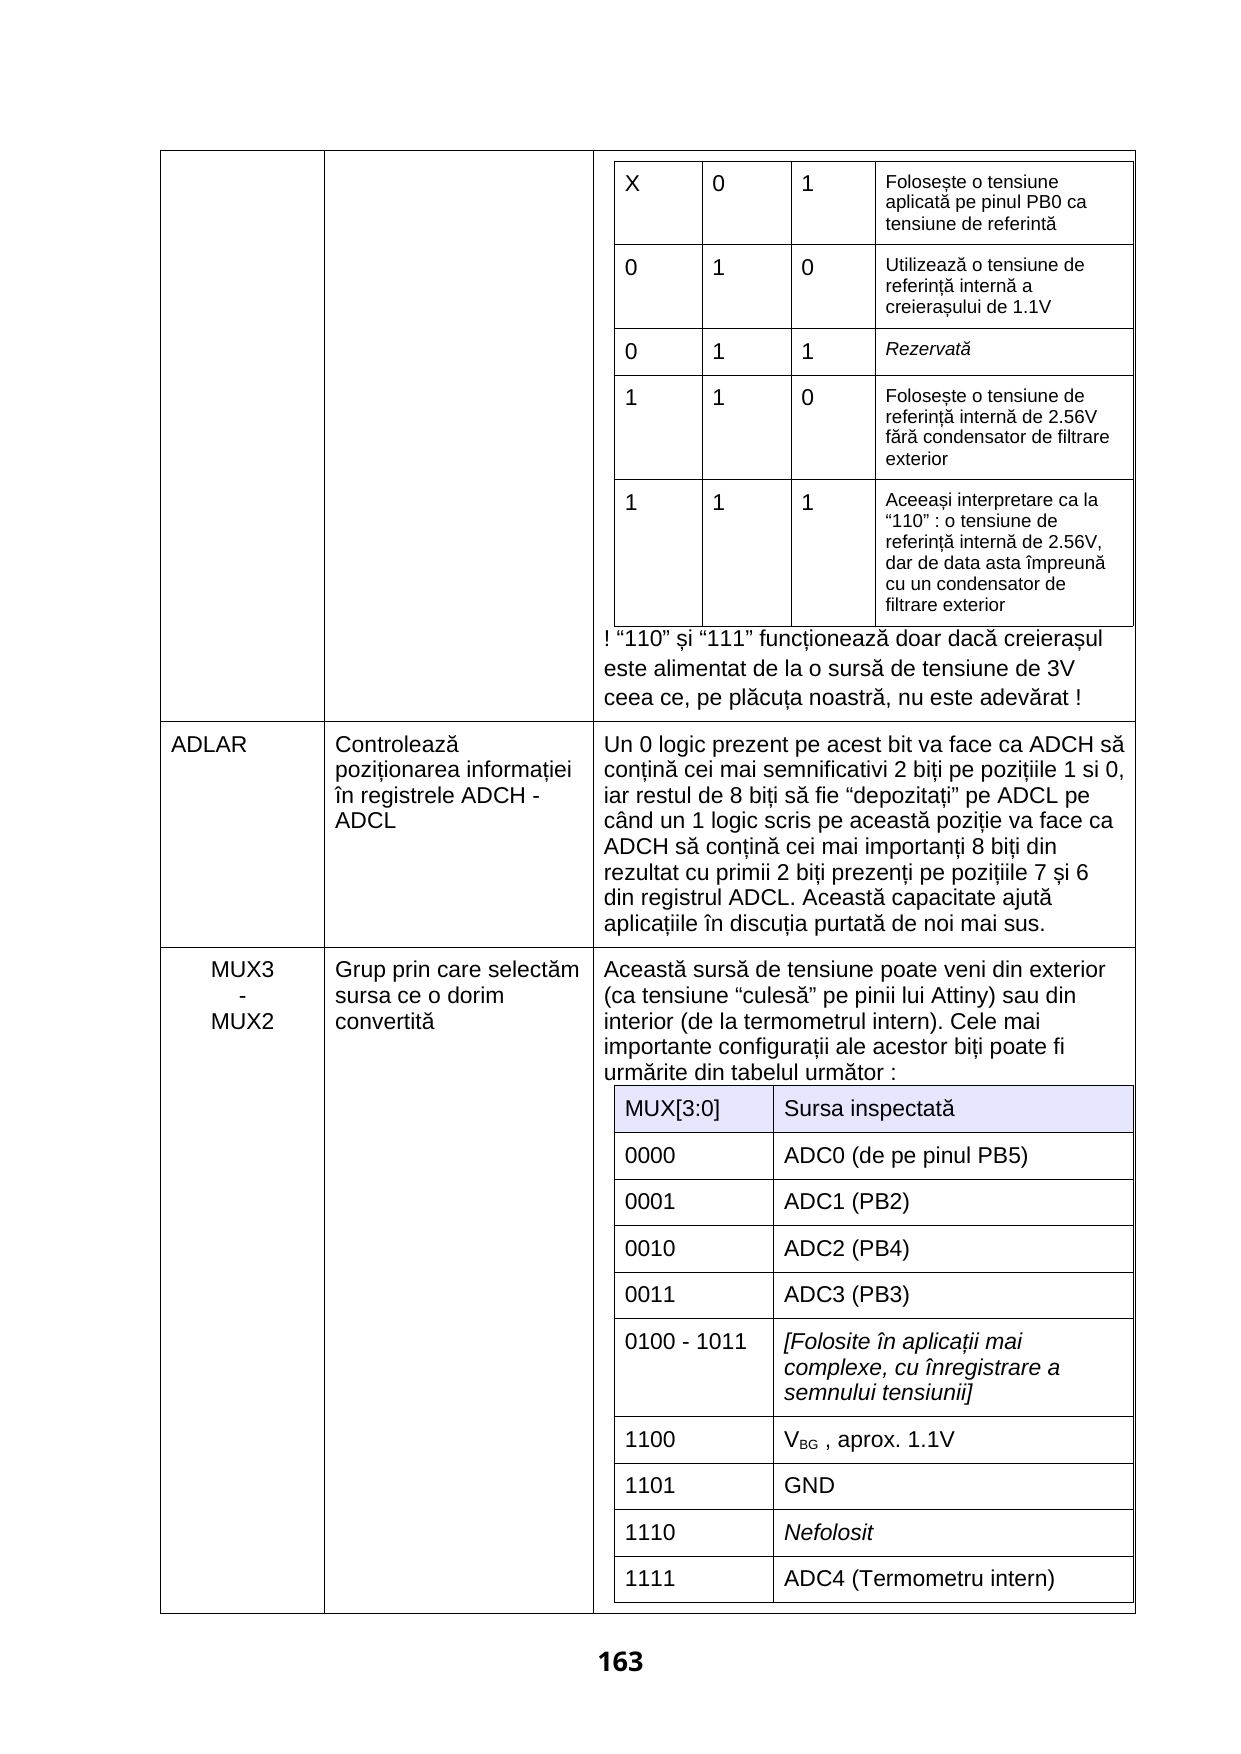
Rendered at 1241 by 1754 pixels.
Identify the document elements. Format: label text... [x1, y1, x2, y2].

table_cell VBG , aprox. 1.1V [774, 1417, 1133, 1462]
table_cell 0 [615, 245, 702, 328]
table_cell 1 [615, 376, 702, 479]
table_cell Nefolosit [774, 1510, 1133, 1556]
table_cell 1 [792, 329, 875, 374]
table_cell [325, 151, 593, 721]
table_cell ADC2 (PB4) [774, 1226, 1133, 1272]
table_cell 1 [703, 480, 791, 626]
table_cell 1 [792, 480, 875, 626]
table_cell Folosește o tensiune aplicată pe pinul PB0 ca tensiune de referintă [876, 162, 1133, 244]
table_cell 0001 [615, 1180, 773, 1225]
table_cell 0 [792, 376, 875, 479]
table_cell 1 [703, 329, 791, 374]
table_cell Un 0 logic prezent pe acest bit va face ca ADCH să conțină cei mai semnificativi 2 biți pe pozițiile 1 si 0, iar restul de 8 biți să fie “depozitați” pe ADCL pe când un 1 logic scris pe această poziție va face ca ADCH să conțină cei mai importanți 8 biți din rezultat cu primii 2 biți prezenți pe pozițiile 7 și 6 din registrul ADCL. Această capacitate ajută aplicațiile în discuția purtată de noi mai sus. [594, 722, 1135, 947]
table_cell 1110 [615, 1510, 773, 1556]
table_cell 1100 [615, 1417, 773, 1462]
table_cell Controlează poziționarea informației în registrele ADCH - ADCL [325, 722, 593, 947]
table_cell 1101 [615, 1464, 773, 1509]
table_cell 1111 [615, 1557, 773, 1602]
table_cell [161, 151, 324, 721]
table_cell Grup prin care selectăm sursa ce o dorim convertită [325, 948, 593, 1613]
table_cell 1 [703, 245, 791, 328]
table_cell Utilizează o tensiune de referință internă a creierașului de 1.1V [876, 245, 1133, 328]
table_cell ADC1 (PB2) [774, 1180, 1133, 1225]
table_cell [Folosite în aplicații mai complexe, cu înregistrare a semnului tensiunii] [774, 1319, 1133, 1416]
table_cell X [615, 162, 702, 244]
table_cell 1 [703, 376, 791, 479]
table_cell Rezervată [876, 329, 1133, 374]
table_cell ADLAR [161, 722, 324, 947]
table_cell 0011 [615, 1273, 773, 1318]
table_header MUX[3:0] [615, 1086, 773, 1132]
table_cell 1 [792, 162, 875, 244]
table_cell ! “110” și “111” funcționează doar dacă creierașul este alimentat de la o sursă de tensiune de 3V ceea ce, pe plăcuța noastră, nu este adevărat ! [594, 151, 1135, 721]
table_cell Folosește o tensiune de referință internă de 2.56V fără condensator de filtrare exterior [876, 376, 1133, 479]
table_cell MUX3 - MUX2 [161, 948, 324, 1613]
table_cell 0010 [615, 1226, 773, 1272]
table_cell 0000 [615, 1133, 773, 1178]
table_cell 0 [792, 245, 875, 328]
table_cell Aceeași interpretare ca la “110” : o tensiune de referință internă de 2.56V, dar de data asta împreună cu un condensator de filtrare exterior [876, 480, 1133, 626]
table_cell ADC0 (de pe pinul PB5) [774, 1133, 1133, 1178]
table_cell ADC3 (PB3) [774, 1273, 1133, 1318]
table_cell Această sursă de tensiune poate veni din exterior (ca tensiune “culesă” pe pinii lui Attiny) sau din interior (de la termometrul intern). Cele mai importante configurații ale acestor biți poate fi urmărite din tabelul următor : [594, 948, 1135, 1613]
table_cell ADC4 (Termometru intern) [774, 1557, 1133, 1602]
table_cell GND [774, 1464, 1133, 1509]
table_cell 0 [703, 162, 791, 244]
table_cell 0100 - 1011 [615, 1319, 773, 1416]
table_header Sursa inspectată [774, 1086, 1133, 1132]
table_cell 1 [615, 480, 702, 626]
table_cell 0 [615, 329, 702, 374]
